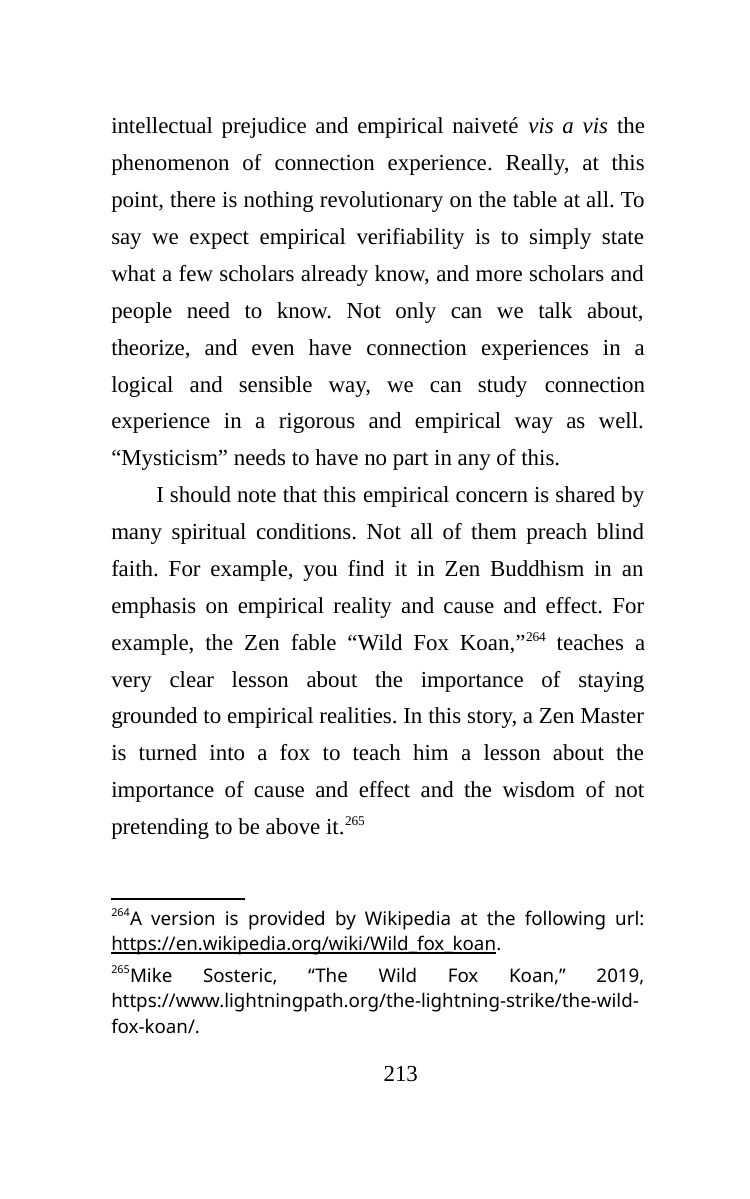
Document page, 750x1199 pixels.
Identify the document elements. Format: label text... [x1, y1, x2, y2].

text intellectual prejudice and empirical naiveté vis a vis the phenomenon of connection experience. Really, at this point, there is nothing revolutionary on the table at all. To say we expect empirical verifiability is to simply state what a few scholars already know, and more scholars and people need to know. Not only can we talk about, theorize, and even have connection experiences in a logical and sensible way, we can study connection experience in a rigorous and empirical way as well. “Mysticism” needs to have no part in any of this. [111, 112, 645, 471]
text Mike Sosteric, “The Wild Fox Koan,” 2019, https://www.lightningpath.org/the-lightning-strike/the-wild-fox-koan/. [111, 962, 645, 1039]
text A version is provided by Wikipedia at the following url: https://en.wikipedia.org/wiki/Wild_fox_koan. [111, 905, 645, 956]
text I should note that this empirical concern is shared by many spiritual conditions. Not all of them preach blind faith. For example, you find it in Zen Buddhism in an emphasis on empirical reality and cause and effect. For example, the Zen fable “Wild Fox Koan,” teaches a very clear lesson about the importance of staying grounded to empirical realities. In this story, a Zen Master is turned into a fox to teach him a lesson about the importance of cause and effect and the wisdom of not pretending to be above it. [111, 481, 645, 839]
